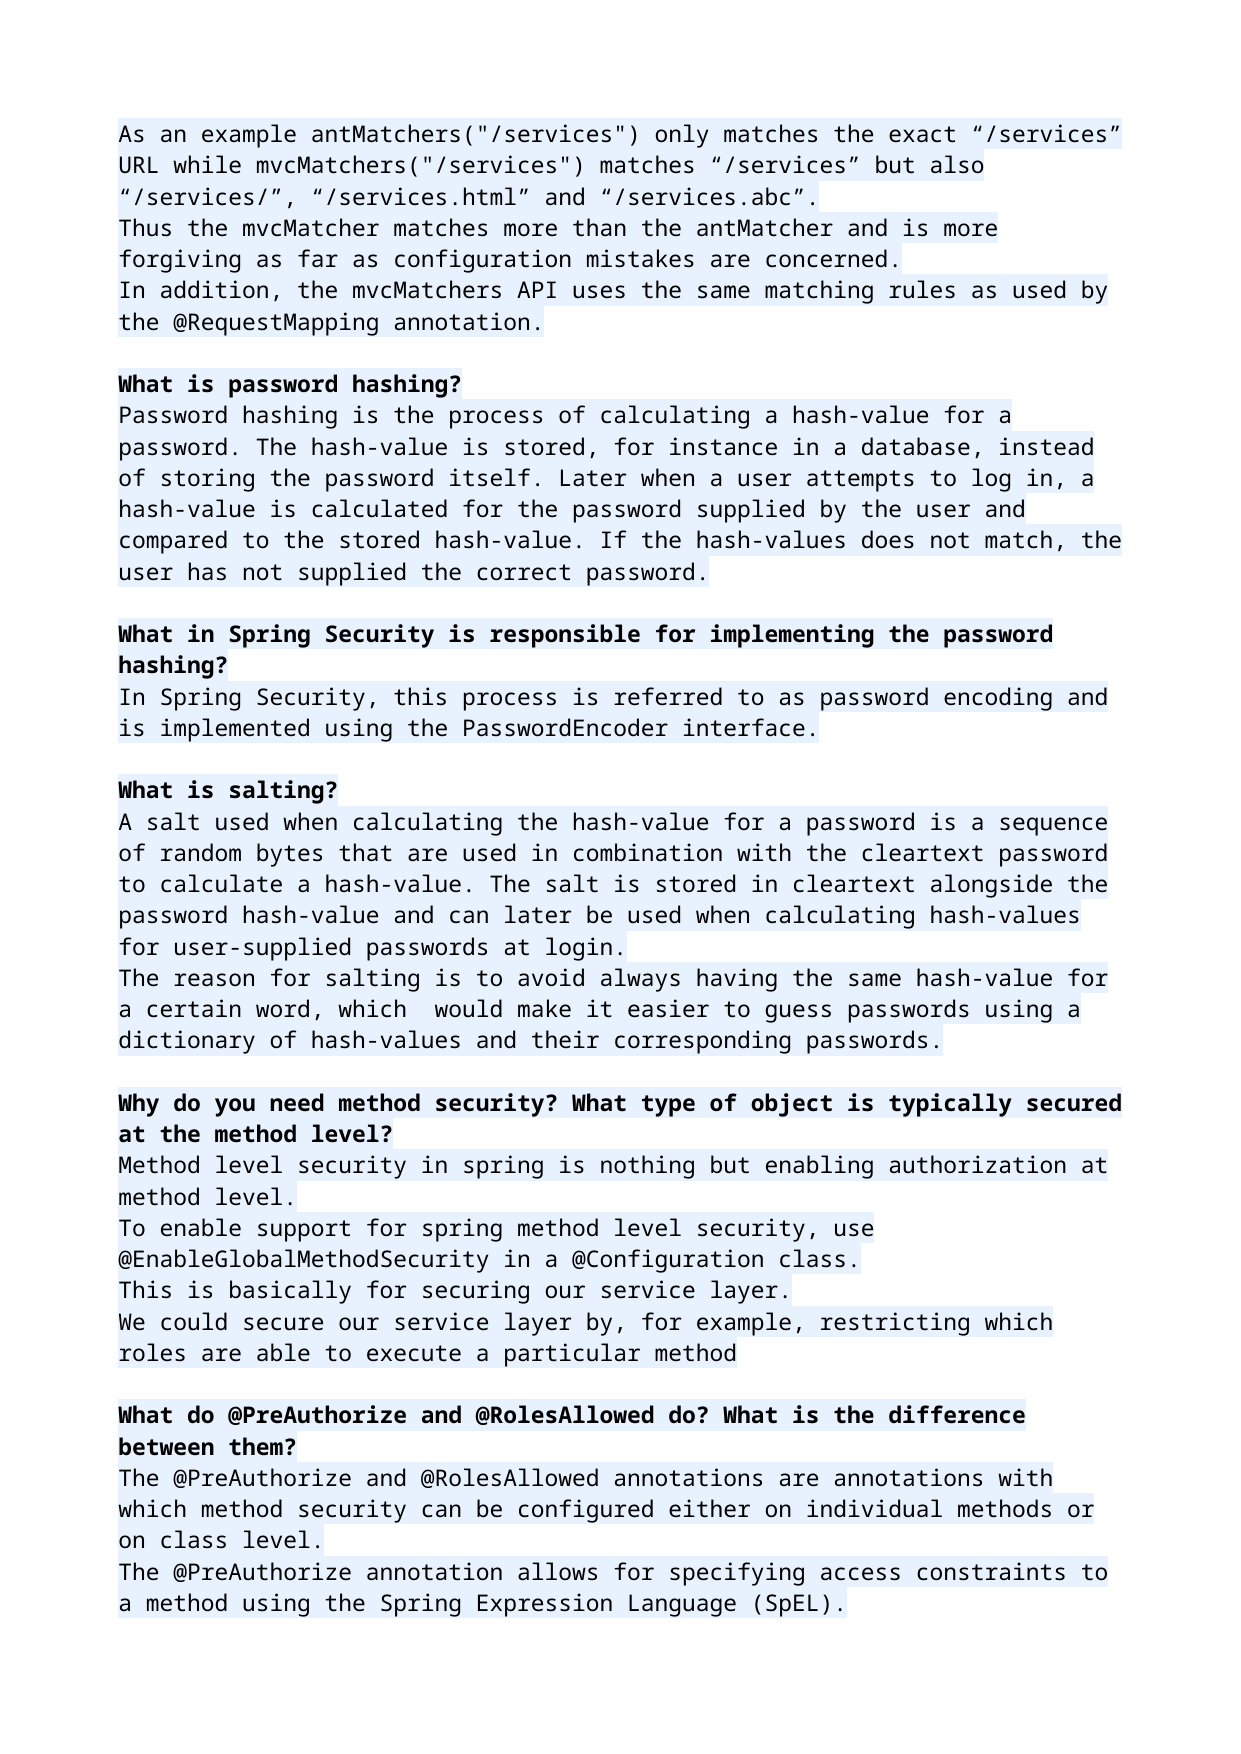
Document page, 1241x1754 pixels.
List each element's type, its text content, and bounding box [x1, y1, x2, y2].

text Thus the mvcMatcher matches more than the antMatcher and is more forgiving as far as configuration mistakes are concerned. [118, 212, 1122, 274]
text In addition, the mvcMatchers API uses the same matching rules as used by the @RequestMapping annotation. [118, 274, 1122, 337]
text What is password hashing? [118, 368, 1122, 399]
text As an example antMatchers("/services") only matches the exact “/services” URL while mvcMatchers("/services") matches “/services” but also “/services/”, “/services.html” and “/services.abc”. [118, 118, 1122, 212]
text What is salting? [118, 774, 1122, 806]
text What in Spring Security is responsible for implementing the password hashing? [118, 618, 1122, 681]
text This is basically for securing our service layer. [118, 1274, 1122, 1306]
text The reason for salting is to avoid always having the same hash-value for a certain word, which would make it easier to guess passwords using a dictionary of hash-values and their corresponding passwords. [118, 962, 1122, 1056]
text The @PreAuthorize and @RolesAllowed annotations are annotations with which method security can be configured either on individual methods or on class level. [118, 1462, 1122, 1556]
text To enable support for spring method level security, use @EnableGlobalMethodSecurity in a @Configuration class. [118, 1212, 1122, 1274]
text Method level security in spring is nothing but enabling authorization at method level. [118, 1149, 1122, 1212]
text In Spring Security, this process is referred to as password encoding and is implemented using the PasswordEncoder interface. [118, 681, 1122, 743]
text The @PreAuthorize annotation allows for specifying access constraints to a method using the Spring Expression Language (SpEL). [118, 1556, 1122, 1618]
text A salt used when calculating the hash-value for a password is a sequence of random bytes that are used in combination with the cleartext password to calculate a hash-value. The salt is stored in cleartext alongside the password hash-value and can later be used when calculating hash-values for user-supplied passwords at login. [118, 806, 1122, 962]
text What do @PreAuthorize and @RolesAllowed do? What is the difference between them? [118, 1399, 1122, 1462]
text We could secure our service layer by, for example, restricting which roles are able to execute a particular method [118, 1306, 1122, 1368]
text Password hashing is the process of calculating a hash-value for a password. The hash-value is stored, for instance in a database, instead of storing the password itself. Later when a user attempts to log in, a hash-value is calculated for the password supplied by the user and compared to the stored hash-value. If the hash-values does not match, the user has not supplied the correct password. [118, 399, 1122, 587]
text Why do you need method security? What type of object is typically secured at the method level? [118, 1087, 1122, 1149]
